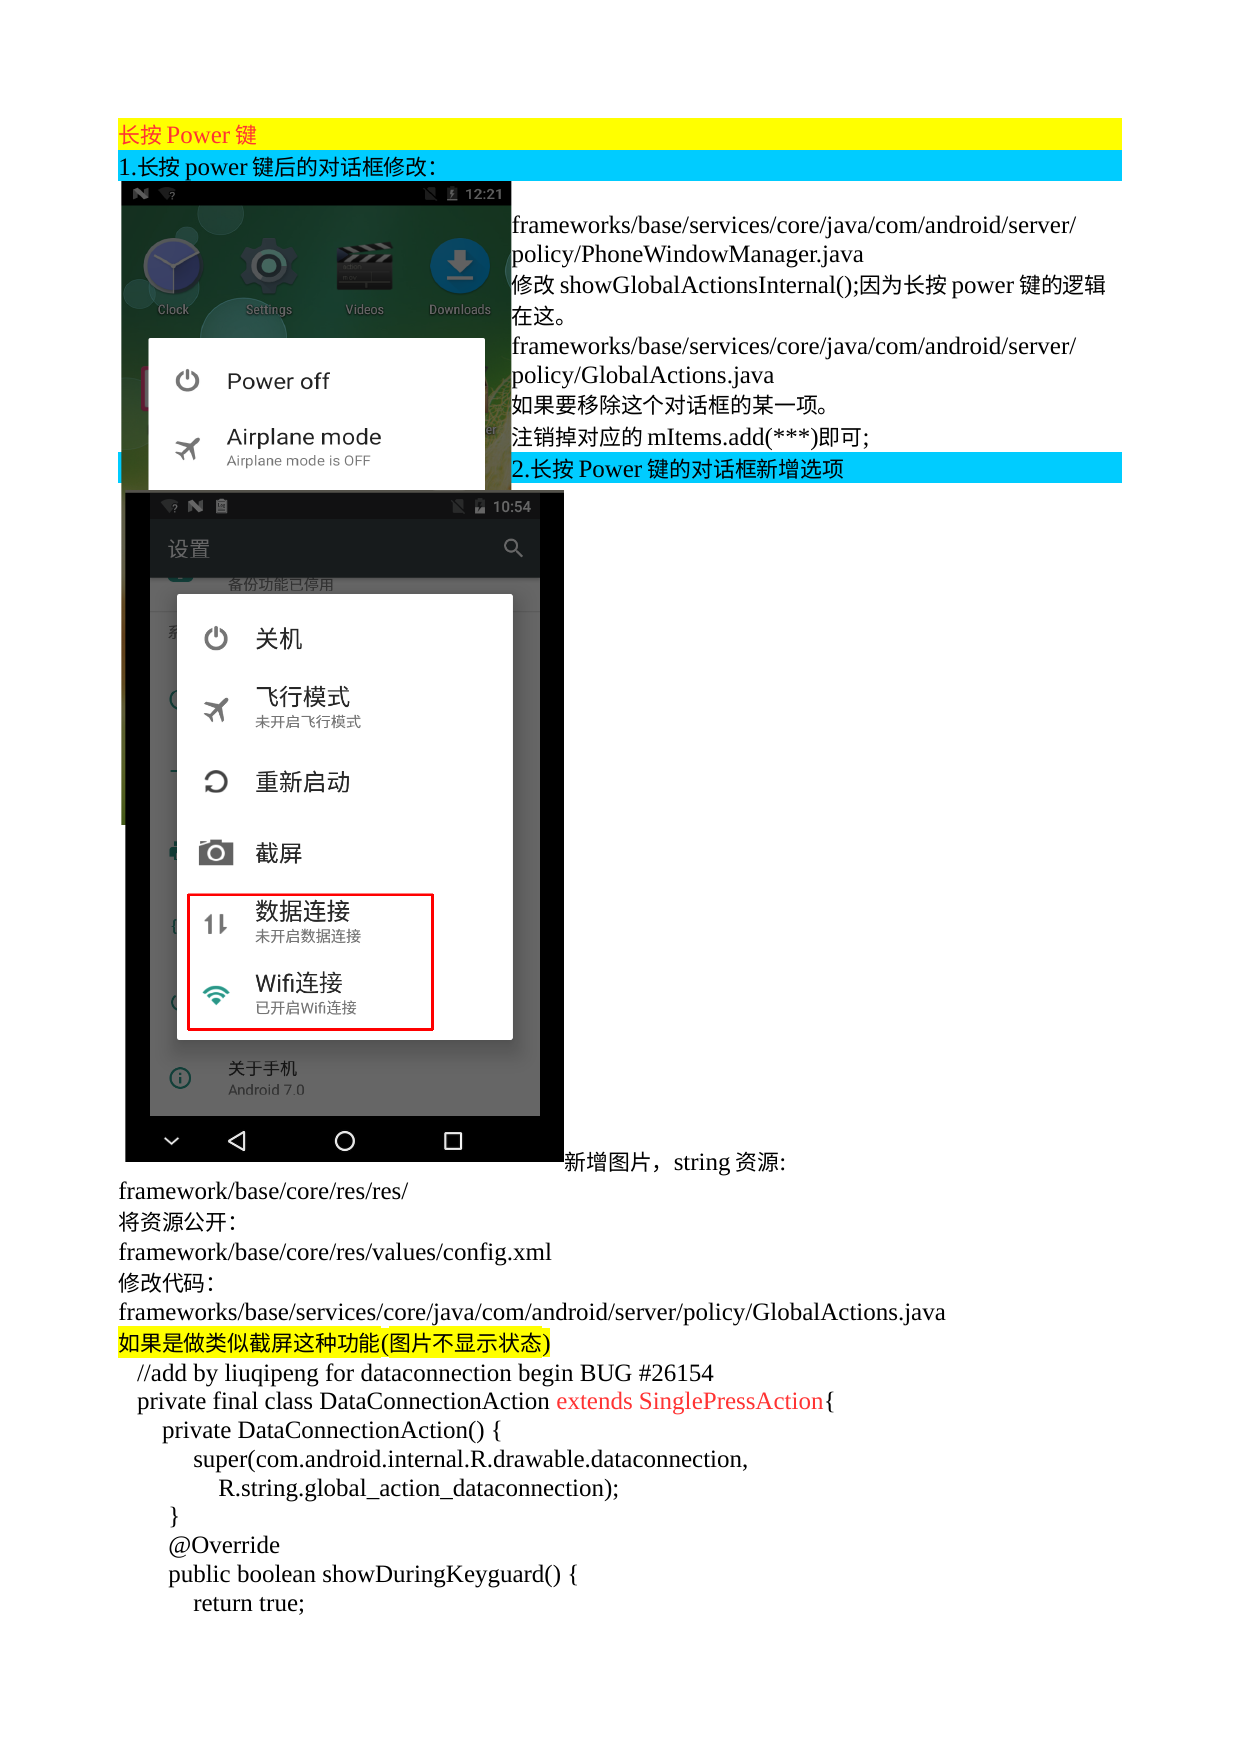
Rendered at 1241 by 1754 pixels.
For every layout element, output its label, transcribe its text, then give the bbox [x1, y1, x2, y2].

text 将资源公开： [118, 1205, 1122, 1237]
text //add by liuqipeng for dataconnection begin BUG #26154 [118, 1358, 1122, 1386]
text @Override [118, 1530, 1122, 1559]
text frameworks/base/services/core/java/com/android/server/policy/GlobalActions.java [512, 331, 1122, 388]
picture [121, 182, 564, 1162]
text 修改showGlobalActionsInternal();因为长按power键的逻辑在这。 [512, 268, 1122, 331]
text framework/base/core/res/res/ [118, 1176, 1122, 1205]
text frameworks/base/services/core/java/com/android/server/policy/PhoneWindowManager.java [512, 210, 1122, 268]
text 如果要移除这个对话框的某一项。 [512, 388, 1122, 420]
text R.string.global_action_dataconnection); [118, 1473, 1122, 1501]
text 如果是做类似截屏这种功能(图片不显示状态) [118, 1326, 1122, 1358]
text private DataConnectionAction() { [118, 1415, 1122, 1444]
text public boolean showDuringKeyguard() { [118, 1559, 1122, 1588]
text 新增图片，string资源: [118, 1145, 1122, 1176]
text frameworks/base/services/core/java/com/android/server/policy/GlobalActions.java [118, 1297, 1122, 1326]
text 长按Power键 [118, 118, 1122, 150]
text 注销掉对应的mItems.add(***)即可; [512, 420, 1122, 452]
text framework/base/core/res/values/config.xml [118, 1237, 1122, 1266]
text private final class DataConnectionAction extends SinglePressAction{ [118, 1386, 1122, 1415]
text 修改代码： [118, 1266, 1122, 1297]
text } [118, 1501, 1122, 1530]
text return true; [118, 1588, 1122, 1616]
text super(com.android.internal.R.drawable.dataconnection, [118, 1444, 1122, 1473]
text 2.长按Power键的对话框新增选项 [512, 452, 1122, 483]
text 1.长按power键后的对话框修改： [118, 150, 1122, 181]
